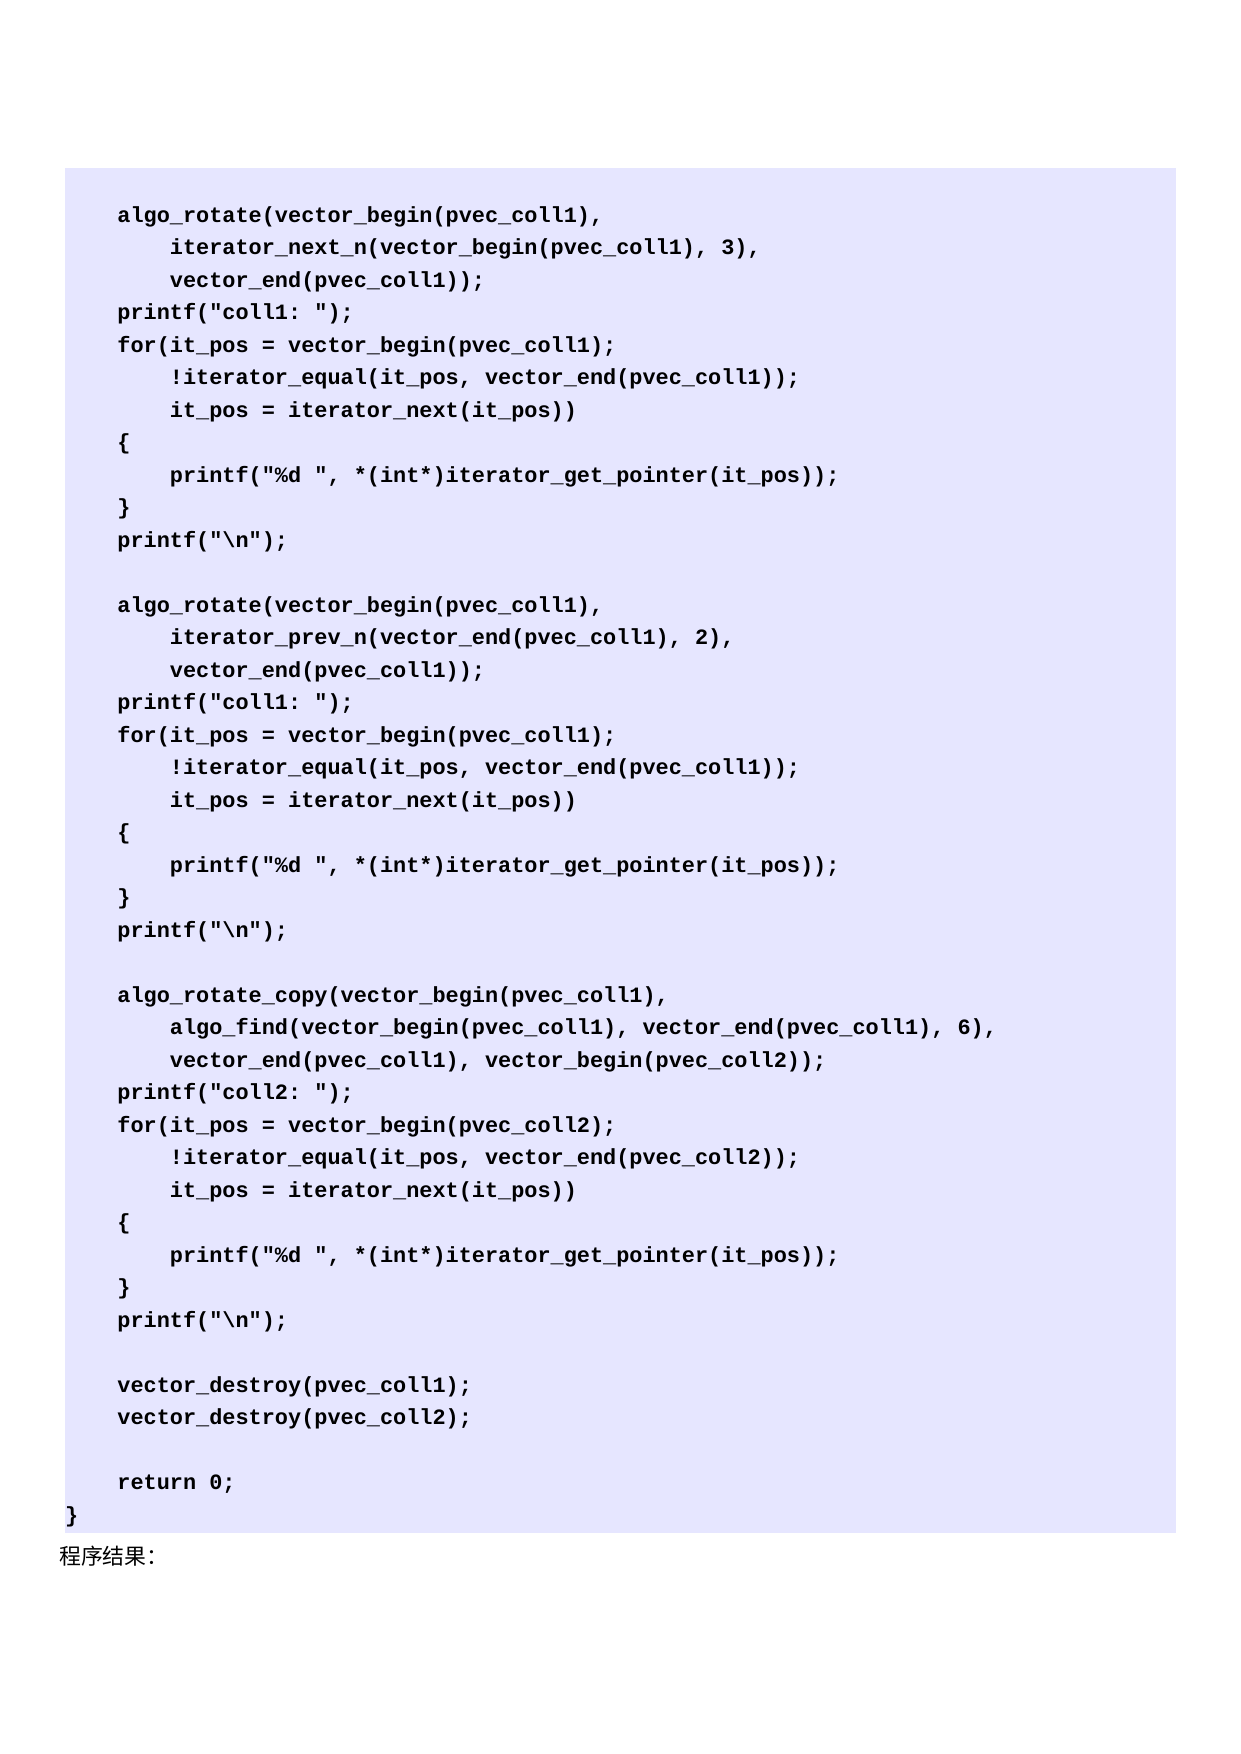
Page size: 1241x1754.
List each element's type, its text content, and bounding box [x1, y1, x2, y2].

text 程序结果： [59, 1540, 1181, 1571]
table_header algo_rotate(vector_begin(pvec_coll1), iterator_next_n(vector_begin(pvec_coll1), 3), vector_end(pvec_coll1)); printf("coll1: "); for(it_pos = vector_begin(pvec_coll1); !iterator_equal(it_pos, vector_end(pvec_coll1)); it_pos = iterator_next(it_pos)) { printf("%d ", *(int*)iterator_get_pointer(it_pos)); } printf("\n"); algo_rotate(vector_begin(pvec_coll1), iterator_prev_n(vector_end(pvec_coll1), 2), vector_end(pvec_coll1)); printf("coll1: "); for(it_pos = vector_begin(pvec_coll1); !iterator_equal(it_pos, vector_end(pvec_coll1)); it_pos = iterator_next(it_pos)) { printf("%d ", *(int*)iterator_get_pointer(it_pos)); } printf("\n"); algo_rotate_copy(vector_begin(pvec_coll1), algo_find(vector_begin(pvec_coll1), vector_end(pvec_coll1), 6), vector_end(pvec_coll1), vector_begin(pvec_coll2)); printf("coll2: "); for(it_pos = vector_begin(pvec_coll2); !iterator_equal(it_pos, vector_end(pvec_coll2)); it_pos = iterator_next(it_pos)) { printf("%d ", *(int*)iterator_get_pointer(it_pos)); } printf("\n"); vector_destroy(pvec_coll1); vector_destroy(pvec_coll2); return 0; } [60, 163, 1181, 1538]
